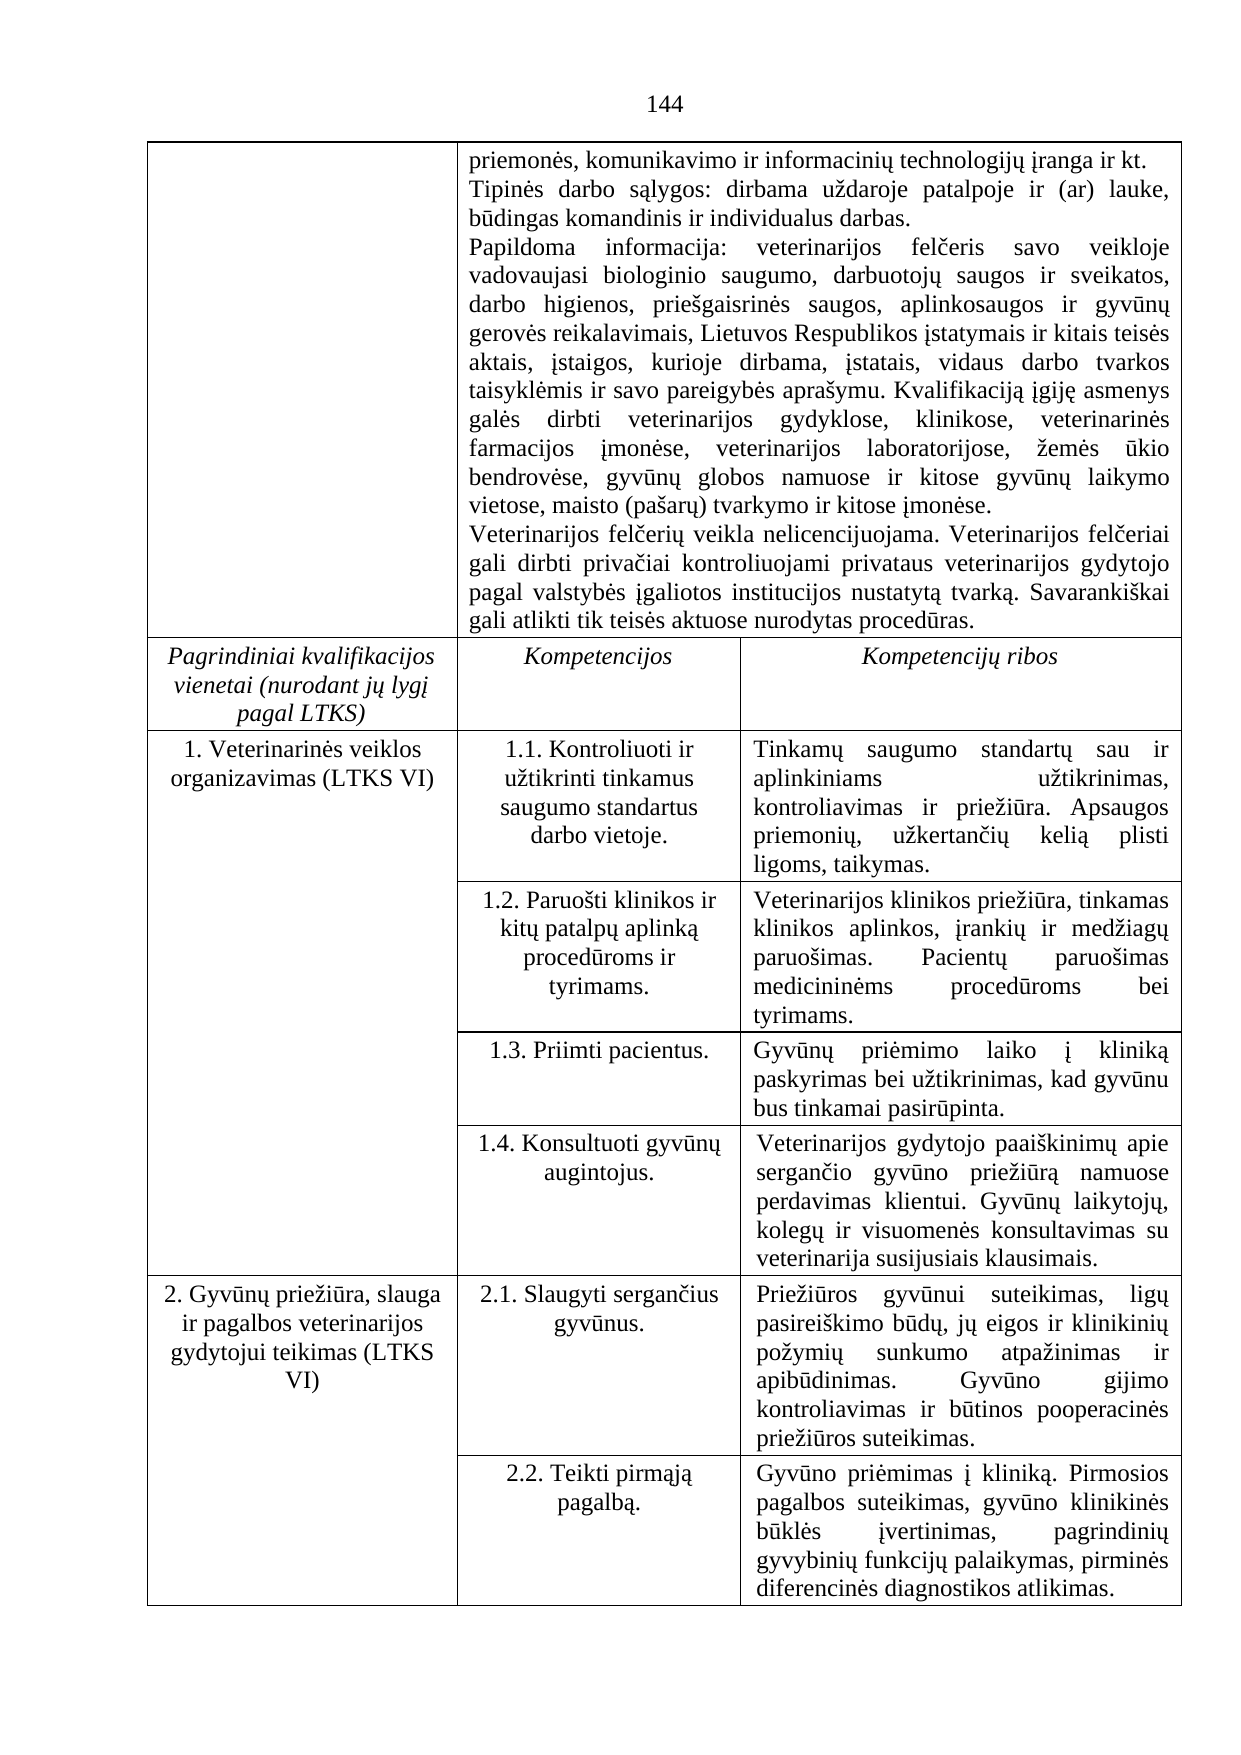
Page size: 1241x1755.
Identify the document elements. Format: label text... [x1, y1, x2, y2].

table_cell 1. Veterinarinės veiklos organizavimas (LTKS VI) [148, 731, 457, 1275]
table_cell 2. Gyvūnų priežiūra, slauga ir pagalbos veterinarijos gydytojui teikimas (LTKS VI) [148, 1276, 457, 1605]
table_header priemonės, komunikavimo ir informacinių technologijų įranga ir kt. Tipinės darbo sąlygos: dirbama uždaroje patalpoje ir (ar) lauke, būdingas komandinis ir individualus darbas. Papildoma informacija: veterinarijos felčeris savo veikloje vadovaujasi biologinio saugumo, darbuotojų saugos ir sveikatos, darbo higienos, priešgaisrinės saugos, aplinkosaugos ir gyvūnų gerovės reikalavimais, Lietuvos Respublikos įstatymais ir kitais teisės aktais, įstaigos, kurioje dirbama, įstatais, vidaus darbo tvarkos taisyklėmis ir savo pareigybės aprašymu. Kvalifikaciją įgiję asmenys galės dirbti veterinarijos gydyklose, klinikose, veterinarinės farmacijos įmonėse, veterinarijos laboratorijose, žemės ūkio bendrovėse, gyvūnų globos namuose ir kitose gyvūnų laikymo vietose, maisto (pašarų) tvarkymo ir kitose įmonėse. Veterinarijos felčerių veikla nelicencijuojama. Veterinarijos felčeriai gali dirbti privačiai kontroliuojami privataus veterinarijos gydytojo pagal valstybės įgaliotos institucijos nustatytą tvarką. Savarankiškai gali atlikti tik teisės aktuose nurodytas procedūras. [458, 143, 1181, 637]
table_cell 1.1. Kontroliuoti ir užtikrinti tinkamus saugumo standartus darbo vietoje. [458, 731, 740, 881]
table_cell Gyvūno priėmimas į kliniką. Pirmosios pagalbos suteikimas, gyvūno klinikinės būklės įvertinimas, pagrindinių gyvybinių funkcijų palaikymas, pirminės diferencinės diagnostikos atlikimas. [741, 1456, 1181, 1605]
table_cell 1.2. Paruošti klinikos ir kitų patalpų aplinką procedūroms ir tyrimams. [458, 882, 740, 1031]
table_cell Veterinarijos gydytojo paaiškinimų apie sergančio gyvūno priežiūrą namuose perdavimas klientui. Gyvūnų laikytojų, kolegų ir visuomenės konsultavimas su veterinarija susijusiais klausimais. [741, 1126, 1181, 1275]
table_cell Gyvūnų priėmimo laiko į kliniką paskyrimas bei užtikrinimas, kad gyvūnu bus tinkamai pasirūpinta. [741, 1033, 1181, 1124]
table_cell Veterinarijos klinikos priežiūra, tinkamas klinikos aplinkos, įrankių ir medžiagų paruošimas. Pacientų paruošimas medicininėms procedūroms bei tyrimams. [741, 882, 1181, 1031]
table_cell Tinkamų saugumo standartų sau ir aplinkiniams užtikrinimas, kontroliavimas ir priežiūra. Apsaugos priemonių, užkertančių kelią plisti ligoms, taikymas. [741, 731, 1181, 881]
table_cell Kompetencijos [458, 638, 740, 730]
table_cell Pagrindiniai kvalifikacijos vienetai (nurodant jų lygį pagal LTKS) [148, 638, 457, 730]
table_cell 2.2. Teikti pirmąją pagalbą. [458, 1456, 740, 1605]
table_cell 1.4. Konsultuoti gyvūnų augintojus. [458, 1126, 740, 1275]
table_cell 1.3. Priimti pacientus. [458, 1033, 740, 1124]
table_header [148, 143, 457, 637]
table_cell 2.1. Slaugyti sergančius gyvūnus. [458, 1276, 740, 1454]
table_cell Kompetencijų ribos [741, 638, 1181, 730]
table_cell Priežiūros gyvūnui suteikimas, ligų pasireiškimo būdų, jų eigos ir klinikinių požymių sunkumo atpažinimas ir apibūdinimas. Gyvūno gijimo kontroliavimas ir būtinos pooperacinės priežiūros suteikimas. [741, 1276, 1181, 1454]
